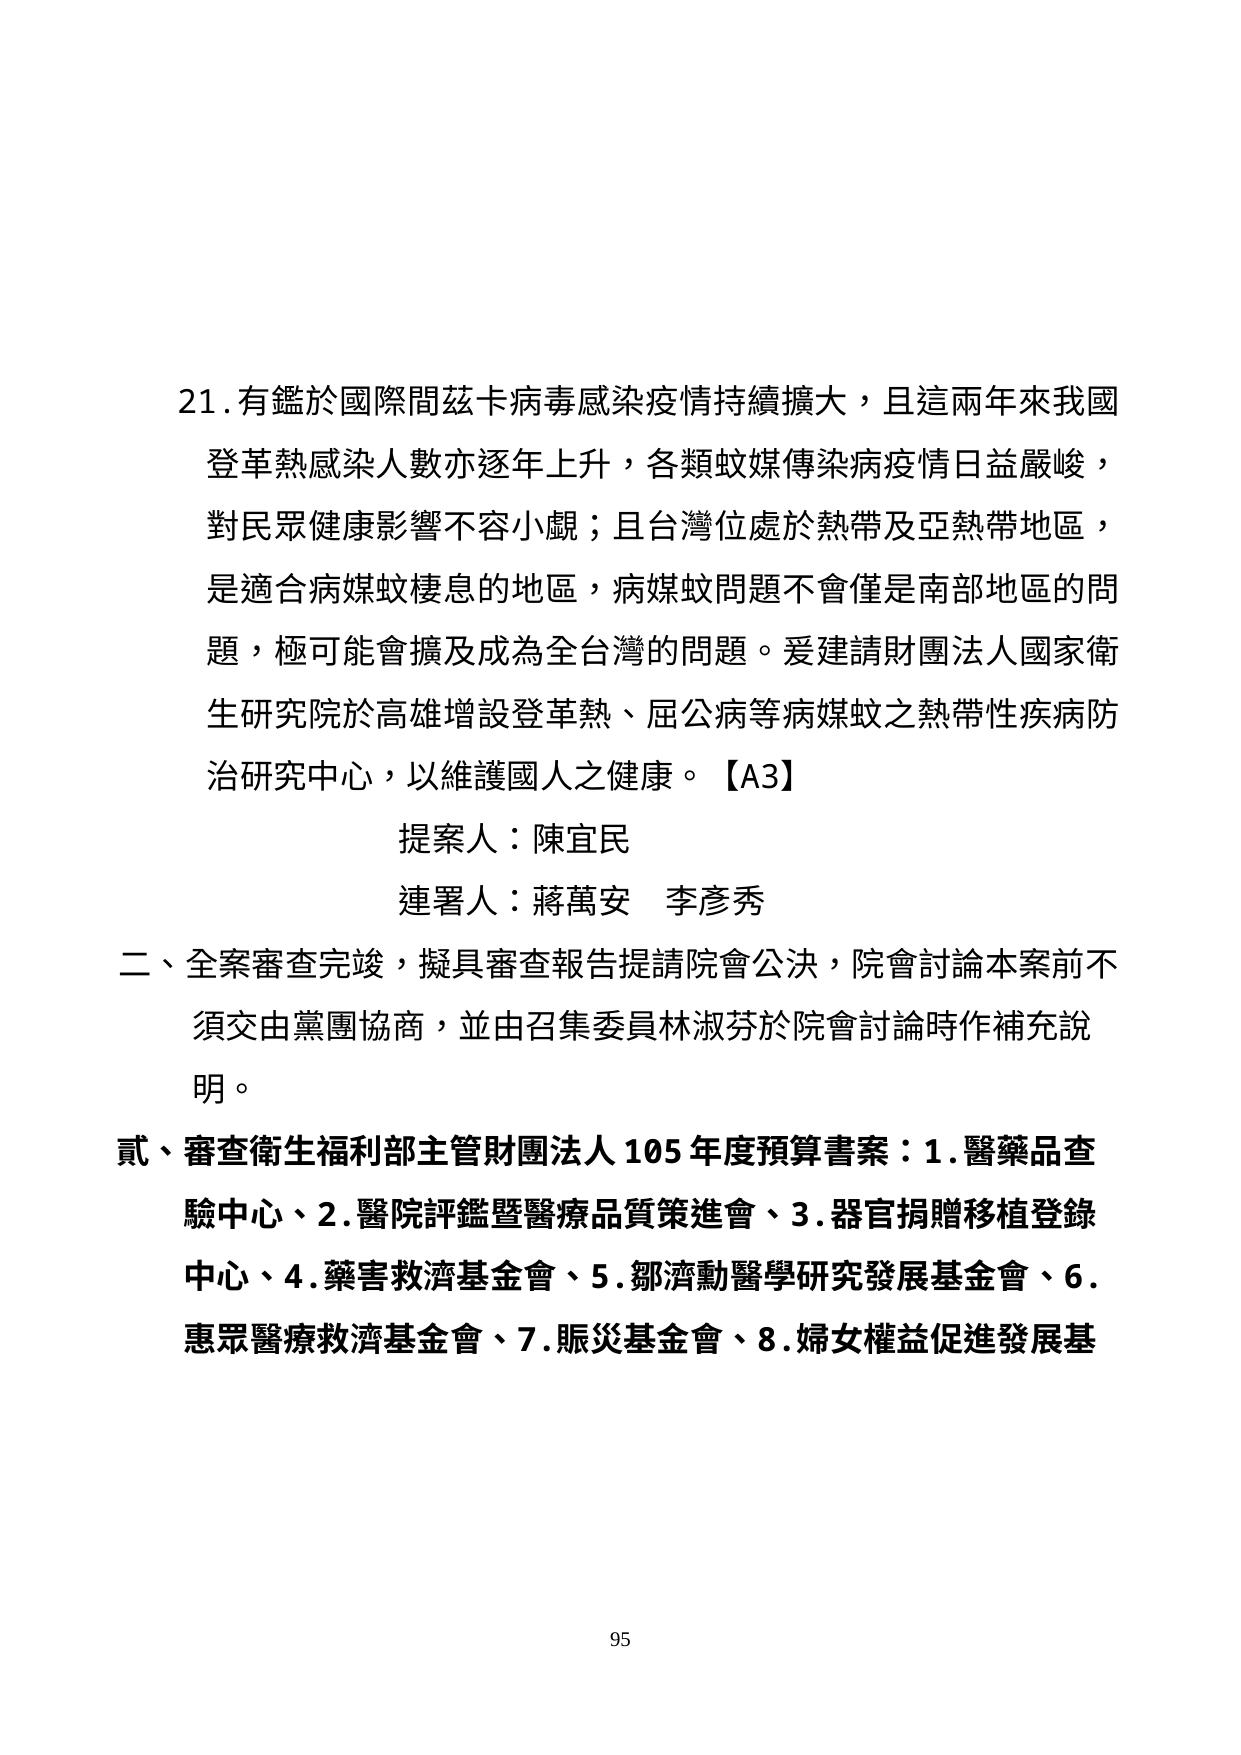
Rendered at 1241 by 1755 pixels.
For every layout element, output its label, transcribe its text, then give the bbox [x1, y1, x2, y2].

text 二、全案審查完竣，擬具審查報告提請院會公決，院會討論本案前不須交由黨團協商，並由召集委員林淑芬於院會討論時作補充說明。 [118, 920, 1122, 1108]
text 貳、審查衛生福利部主管財團法人105年度預算書案：1.醫藥品查驗中心、2.醫院評鑑暨醫療品質策進會、3.器官捐贈移植登錄中心、4.藥害救濟基金會、5.鄒濟勳醫學研究發展基金會、6.惠眾醫療救濟基金會、7.賑災基金會、8.婦女權益促進發展基 [116, 1108, 1122, 1358]
text 21.有鑑於國際間茲卡病毒感染疫情持續擴大，且這兩年來我國登革熱感染人數亦逐年上升，各類蚊媒傳染病疫情日益嚴峻，對民眾健康影響不容小覷；且台灣位處於熱帶及亞熱帶地區，是適合病媒蚊棲息的地區，病媒蚊問題不會僅是南部地區的問題，極可能會擴及成為全台灣的問題。爰建請財團法人國家衛生研究院於高雄增設登革熱、屈公病等病媒蚊之熱帶性疾病防治研究中心，以維護國人之健康。【A3】 [177, 358, 1122, 795]
text 提案人：陳宜民 [118, 795, 1122, 858]
text 連署人：蔣萬安 李彥秀 [206, 858, 1122, 920]
